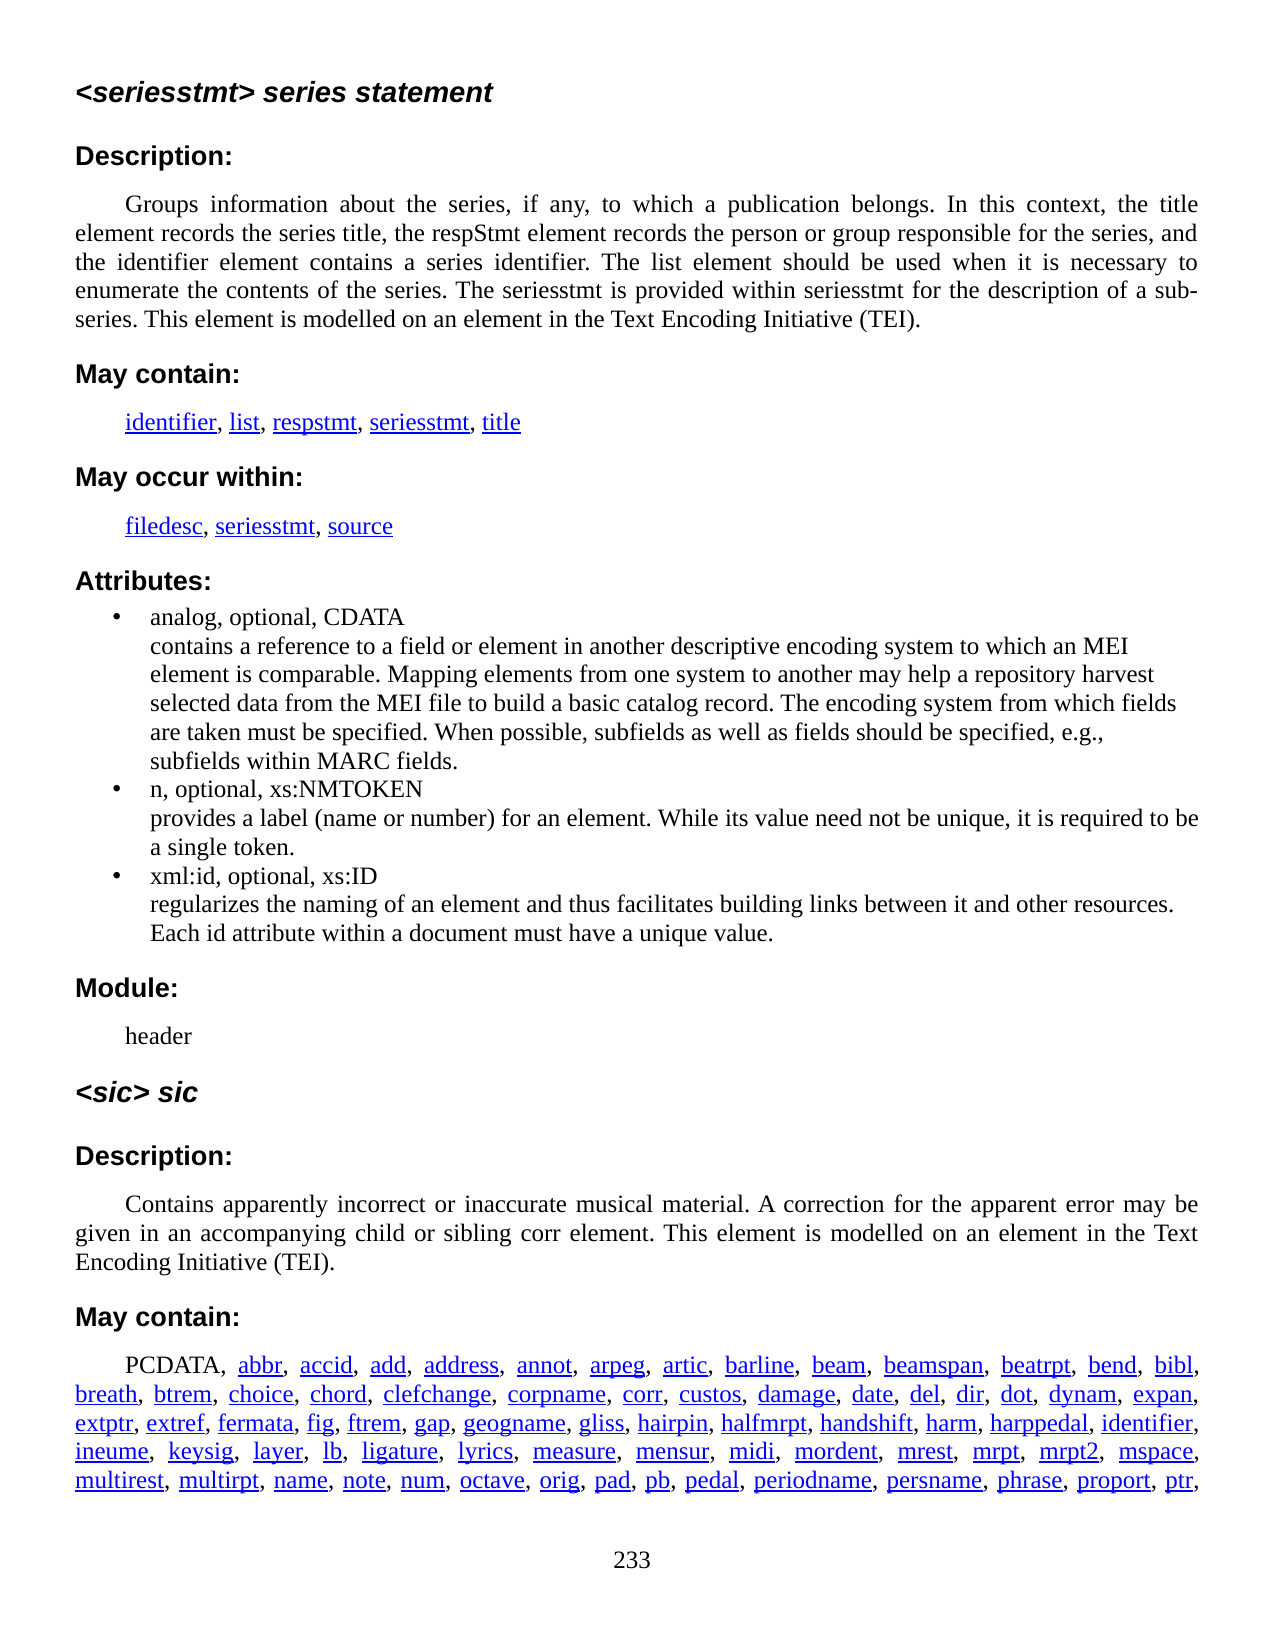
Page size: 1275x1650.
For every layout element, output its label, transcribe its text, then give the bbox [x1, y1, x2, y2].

list n, optional, xs:NMTOKEN provides a label (name or number) for an element. While its value need not be unique, it is required to be a single token. [112, 774, 1200, 861]
subtitle May contain: [75, 358, 1200, 389]
subtitle Description: [75, 140, 1200, 171]
subtitle May contain: [75, 1301, 1200, 1332]
subtitle <sic> sic [75, 1075, 1200, 1109]
text Groups information about the series, if any, to which a publication belongs. In this context, the title element records the series title, the respStmt element records the person or group responsible for the series, and the identifier element contains a series identifier. The list element should be used when it is necessary to enumerate the contents of the series. The seriesstmt is provided within seriesstmt for the description of a sub-series. This element is modelled on an element in the Text Encoding Initiative (TEI). [75, 189, 1200, 333]
subtitle Attributes: [75, 564, 1200, 596]
list analog, optional, CDATA contains a reference to a field or element in another descriptive encoding system to which an MEI element is comparable. Mapping elements from one system to another may help a repository harvest selected data from the MEI file to build a basic catalog record. The encoding system from which fields are taken must be specified. When possible, subfields as well as fields should be specified, e.g., subfields within MARC fields. [112, 602, 1200, 774]
subtitle May occur within: [75, 461, 1200, 492]
subtitle Description: [75, 1140, 1200, 1171]
text filedesc, seriesstmt, source [75, 511, 1200, 539]
text Contains apparently incorrect or inaccurate musical material. A correction for the apparent error may be given in an accompanying child or sibling corr element. This element is modelled on an element in the Text Encoding Initiative (TEI). [75, 1189, 1200, 1276]
text header [75, 1021, 1200, 1050]
subtitle Module: [75, 972, 1200, 1003]
subtitle <seriesstmt> series statement [75, 75, 1200, 108]
list xml:id, optional, xs:ID regularizes the naming of an element and thus facilitates building links between it and other resources. Each id attribute within a document must have a unique value. [112, 861, 1200, 947]
text identifier, list, respstmt, seriesstmt, title [75, 407, 1200, 436]
text PCDATA, abbr, accid, add, address, annot, arpeg, artic, barline, beam, beamspan, beatrpt, bend, bibl, breath, btrem, choice, chord, clefchange, corpname, corr, custos, damage, date, del, dir, dot, dynam, expan, extptr, extref, fermata, fig, ftrem, gap, geogname, gliss, hairpin, halfmrpt, handshift, harm, harppedal, identifier, ineume, keysig, layer, lb, ligature, lyrics, measure, mensur, midi, mordent, mrest, mrpt, mrpt2, mspace, multirest, multirpt, name, note, num, octave, orig, pad, pb, pedal, periodname, persname, phrase, proport, ptr, [75, 1350, 1200, 1494]
